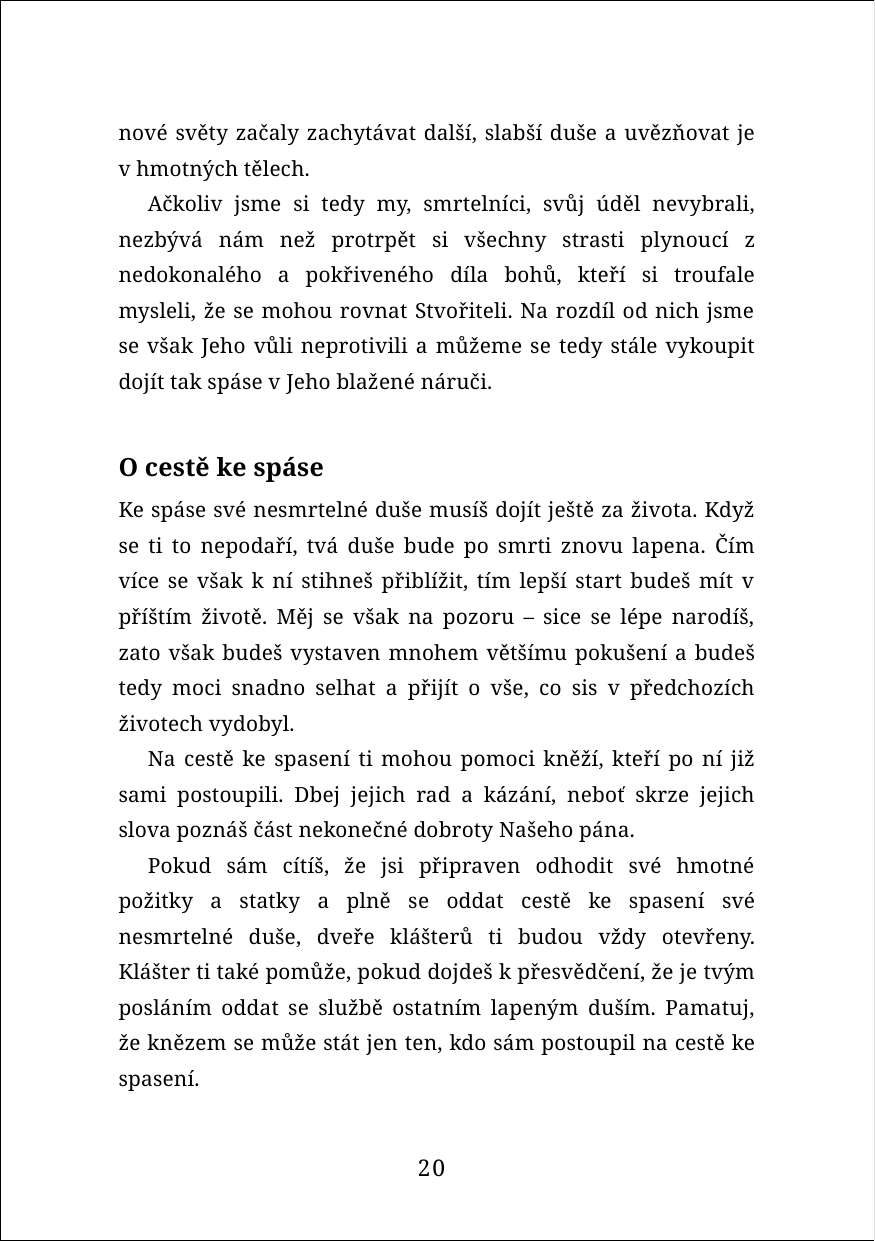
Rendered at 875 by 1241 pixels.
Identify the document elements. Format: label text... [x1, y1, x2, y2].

subtitle O cestě ke spáse [118, 450, 756, 484]
text Ke spáse své nesmrtelné duše musíš dojít ještě za života. Když se ti to nepodaří, tvá duše bude po smrti znovu lapena. Čím více se však k ní stihneš přiblížit, tím lepší start budeš mít v příštím životě. Měj se však na pozoru – sice se lépe narodíš, zato však budeš vystaven mnohem většímu pokušení a budeš tedy moci snadno selhat a přijít o vše, co sis v předchozích životech vydobyl. Na cestě ke spasení ti mohou pomoci kněží, kteří po ní již sami postoupili. Dbej jejich rad a kázání, neboť skrze jejich slova poznáš část nekonečné dobroty Našeho pána. Pokud sám cítíš, že jsi připraven odhodit své hmotné požitky a statky a plně se oddat cestě ke spasení své nesmrtelné duše, dveře klášterů ti budou vždy otevřeny. Klášter ti také pomůže, pokud dojdeš k přesvědčení, že je tvým posláním oddat se službě ostatním lapeným duším. Pamatuj, že knězem se může stát jen ten, kdo sám postoupil na cestě ke spasení. [118, 496, 756, 1092]
text nové světy začaly zachytávat další, slabší duše a uvězňovat je v hmotných tělech. Ačkoliv jsme si tedy my, smrtelníci, svůj úděl nevybrali, nezbývá nám než protrpět si všechny strasti plynoucí z nedokonalého a pokřiveného díla bohů, kteří si troufale mysleli, že se mohou rovnat Stvořiteli. Na rozdíl od nich jsme se však Jeho vůli neprotivili a můžeme se tedy stále vykoupit dojít tak spáse v Jeho blažené náruči. [118, 118, 756, 395]
